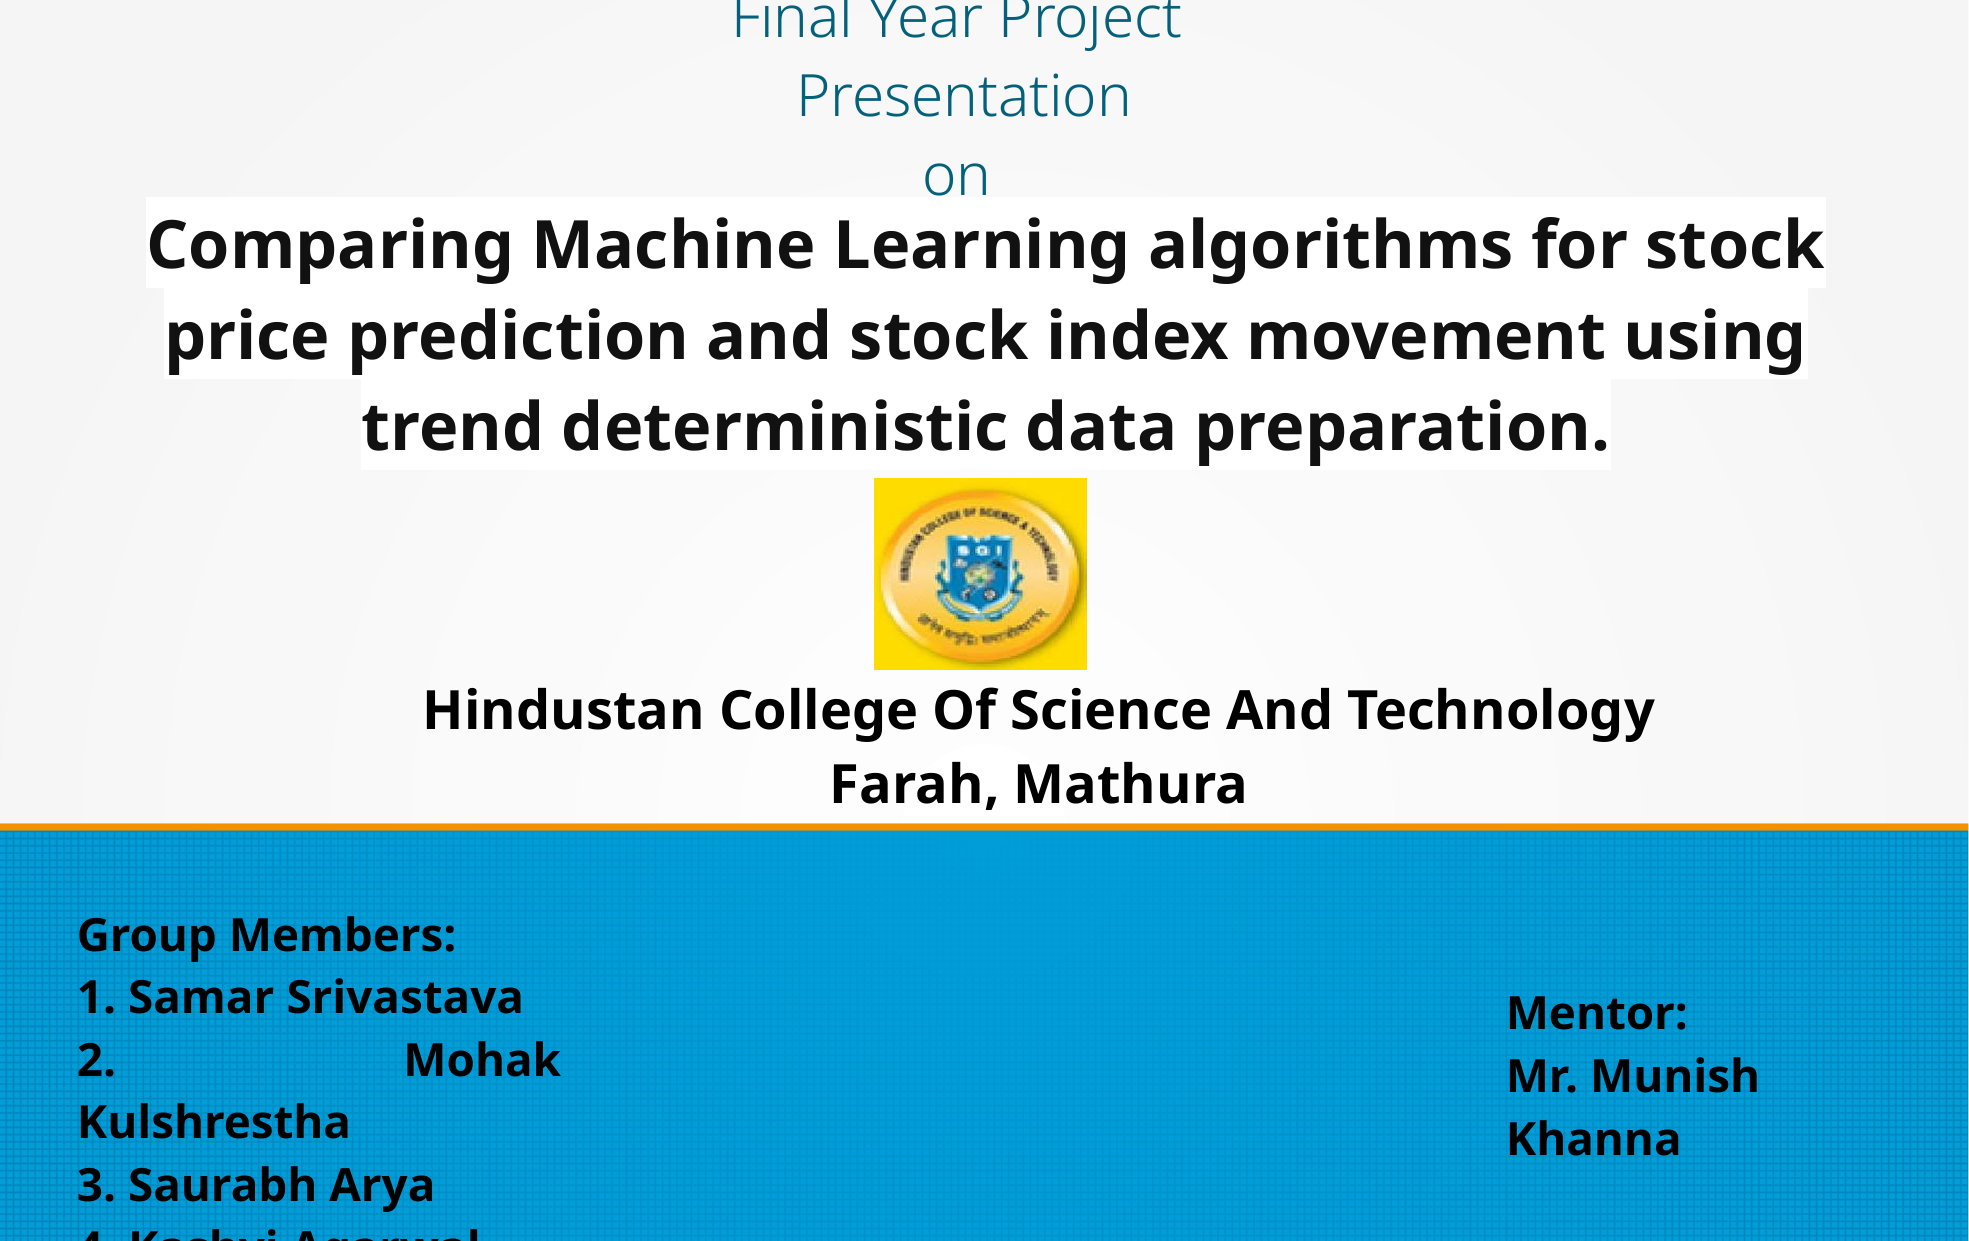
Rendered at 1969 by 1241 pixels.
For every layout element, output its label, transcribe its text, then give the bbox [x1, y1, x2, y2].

title Final Year Project Presentation on [70, 0, 1843, 213]
text_box Mentor: Mr. Munish Khanna [1500, 968, 1949, 1182]
text_box Group Members: 1. Samar Srivastava 2. Mohak Kulshrestha 3. Saurabh Arya 4. Kashvi Agarwal [70, 931, 567, 1241]
text_box Comparing Machine Learning algorithms for stock price prediction and stock index movement using trend deterministic data preparation. [59, 217, 1914, 449]
text_box Hindustan College Of Science And Technology Farah, Mathura [248, 677, 1831, 815]
picture [0, 0, 1969, 830]
